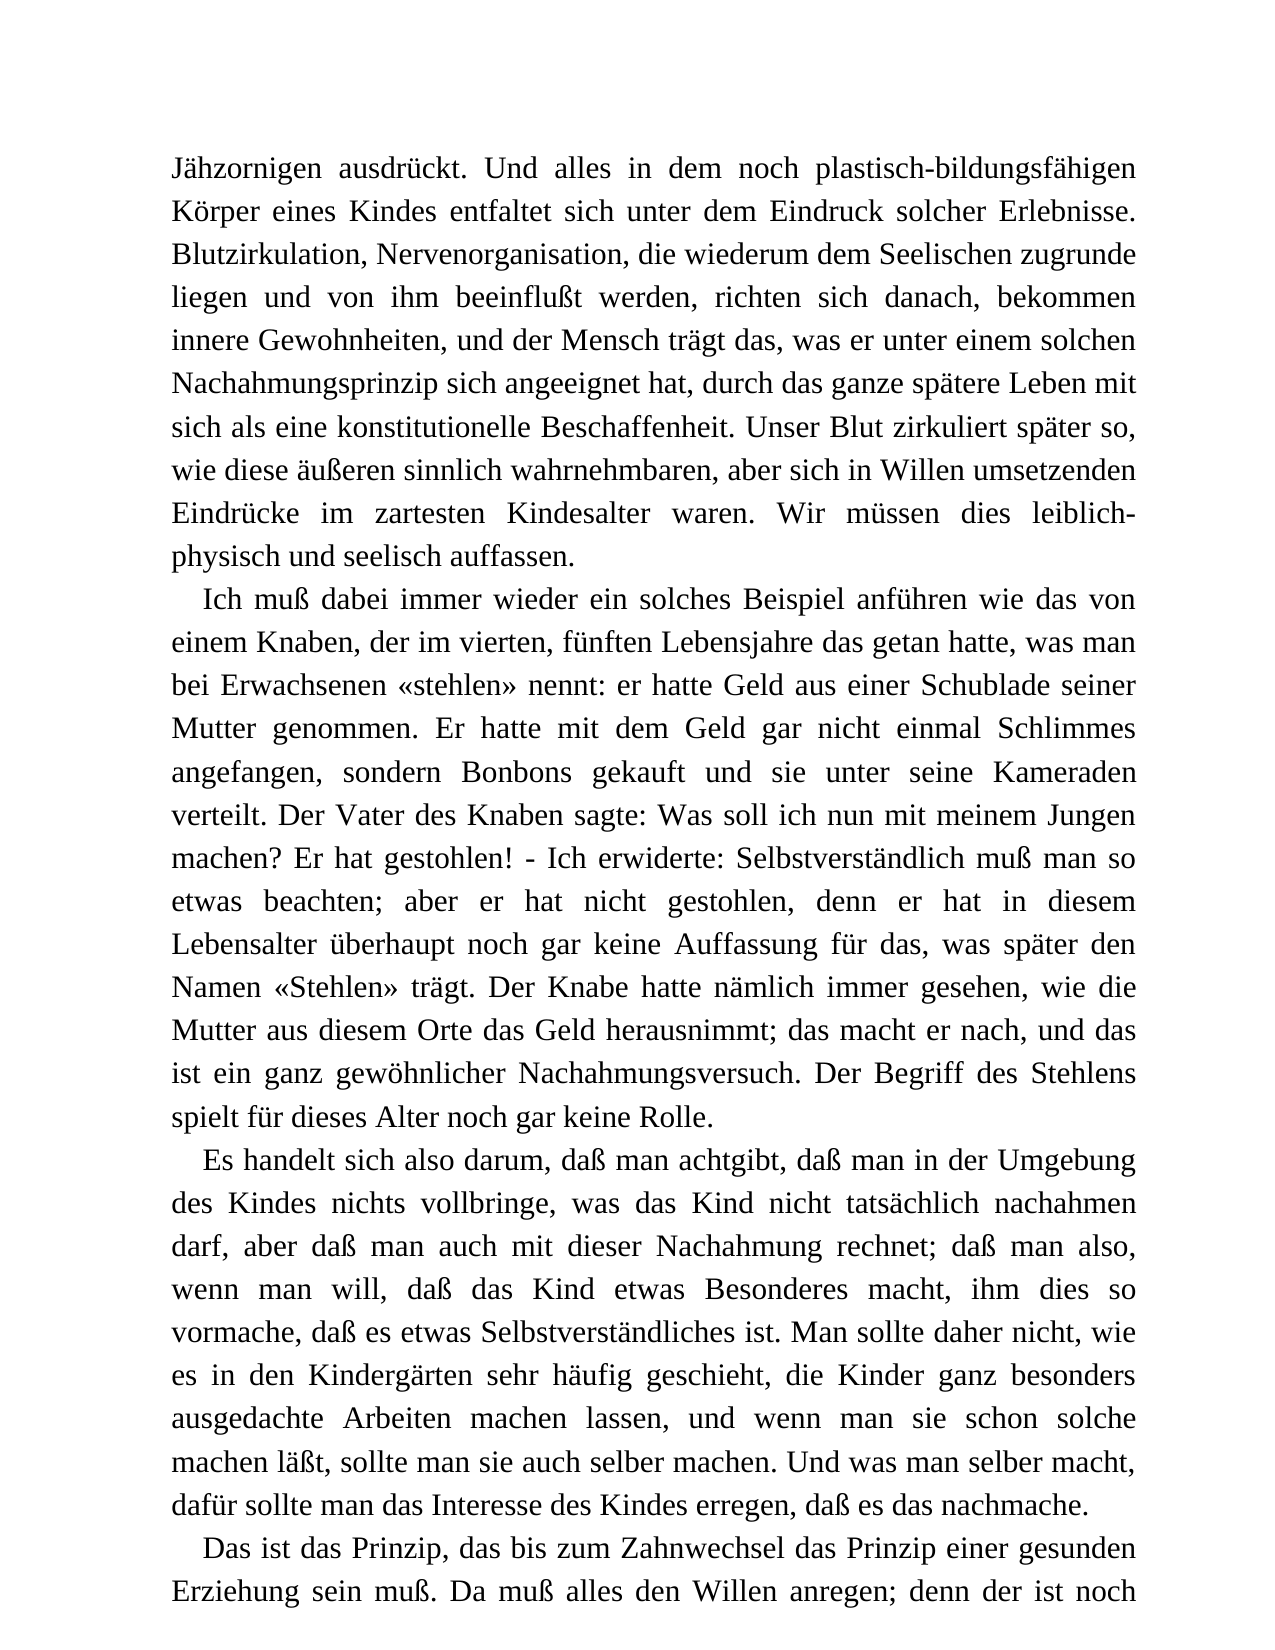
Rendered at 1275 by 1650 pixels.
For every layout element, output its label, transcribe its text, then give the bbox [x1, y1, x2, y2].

text Ich muß dabei immer wieder ein solches Beispiel anführen wie das von einem Knaben, der im vierten, fünften Lebensjahre das getan hatte, was man bei Erwachsenen «stehlen» nennt: er hatte Geld aus einer Schublade seiner Mutter genommen. Er hatte mit dem Geld gar nicht einmal Schlimmes angefangen, sondern Bonbons gekauft und sie unter seine Kameraden verteilt. Der Vater des Knaben sagte: Was soll ich nun mit meinem Jungen machen? Er hat gestohlen! - Ich erwiderte: Selbstverständlich muß man so etwas beachten; aber er hat nicht gestohlen, denn er hat in diesem Lebensalter überhaupt noch gar keine Auffassung für das, was später den Namen «Stehlen» trägt. Der Knabe hatte nämlich immer gesehen, wie die Mutter aus diesem Orte das Geld herausnimmt; das macht er nach, und das ist ein ganz gewöhnlicher Nachahmungsversuch. Der Begriff des Stehlens spielt für dieses Alter noch gar keine Rolle. [171, 580, 1137, 1134]
text Das ist das Prinzip, das bis zum Zahnwechsel das Prinzip einer gesunden Erziehung sein muß. Da muß alles den Willen anregen; denn der ist noch [171, 1529, 1137, 1608]
text Es handelt sich also darum, daß man achtgibt, daß man in der Umgebung des Kindes nichts vollbringe, was das Kind nicht tatsächlich nachahmen darf, aber daß man auch mit dieser Nachahmung rechnet; daß man also, wenn man will, daß das Kind etwas Besonderes macht, ihm dies so vormache, daß es etwas Selbstverständliches ist. Man sollte daher nicht, wie es in den Kindergärten sehr häufig geschieht, die Kinder ganz besonders ausgedachte Arbeiten machen lassen, und wenn man sie schon solche machen läßt, sollte man sie auch selber machen. Und was man selber macht, dafür sollte man das Interesse des Kindes erregen, daß es das nachmache. [171, 1141, 1137, 1522]
text Jähzornigen ausdrückt. Und alles in dem noch plastisch-bildungsfähigen Körper eines Kindes entfaltet sich unter dem Eindruck solcher Erlebnisse. Blutzirkulation, Nervenorganisation, die wiederum dem Seelischen zugrunde liegen und von ihm beeinflußt werden, richten sich danach, bekommen innere Gewohnheiten, und der Mensch trägt das, was er unter einem solchen Nachahmungsprinzip sich angeeignet hat, durch das ganze spätere Leben mit sich als eine konstitutionelle Beschaffenheit. Unser Blut zirkuliert später so, wie diese äußeren sinnlich wahrnehmbaren, aber sich in Willen umsetzenden Eindrücke im zartesten Kindesalter waren. Wir müssen dies leiblich-physisch und seelisch auffassen. [171, 149, 1137, 573]
